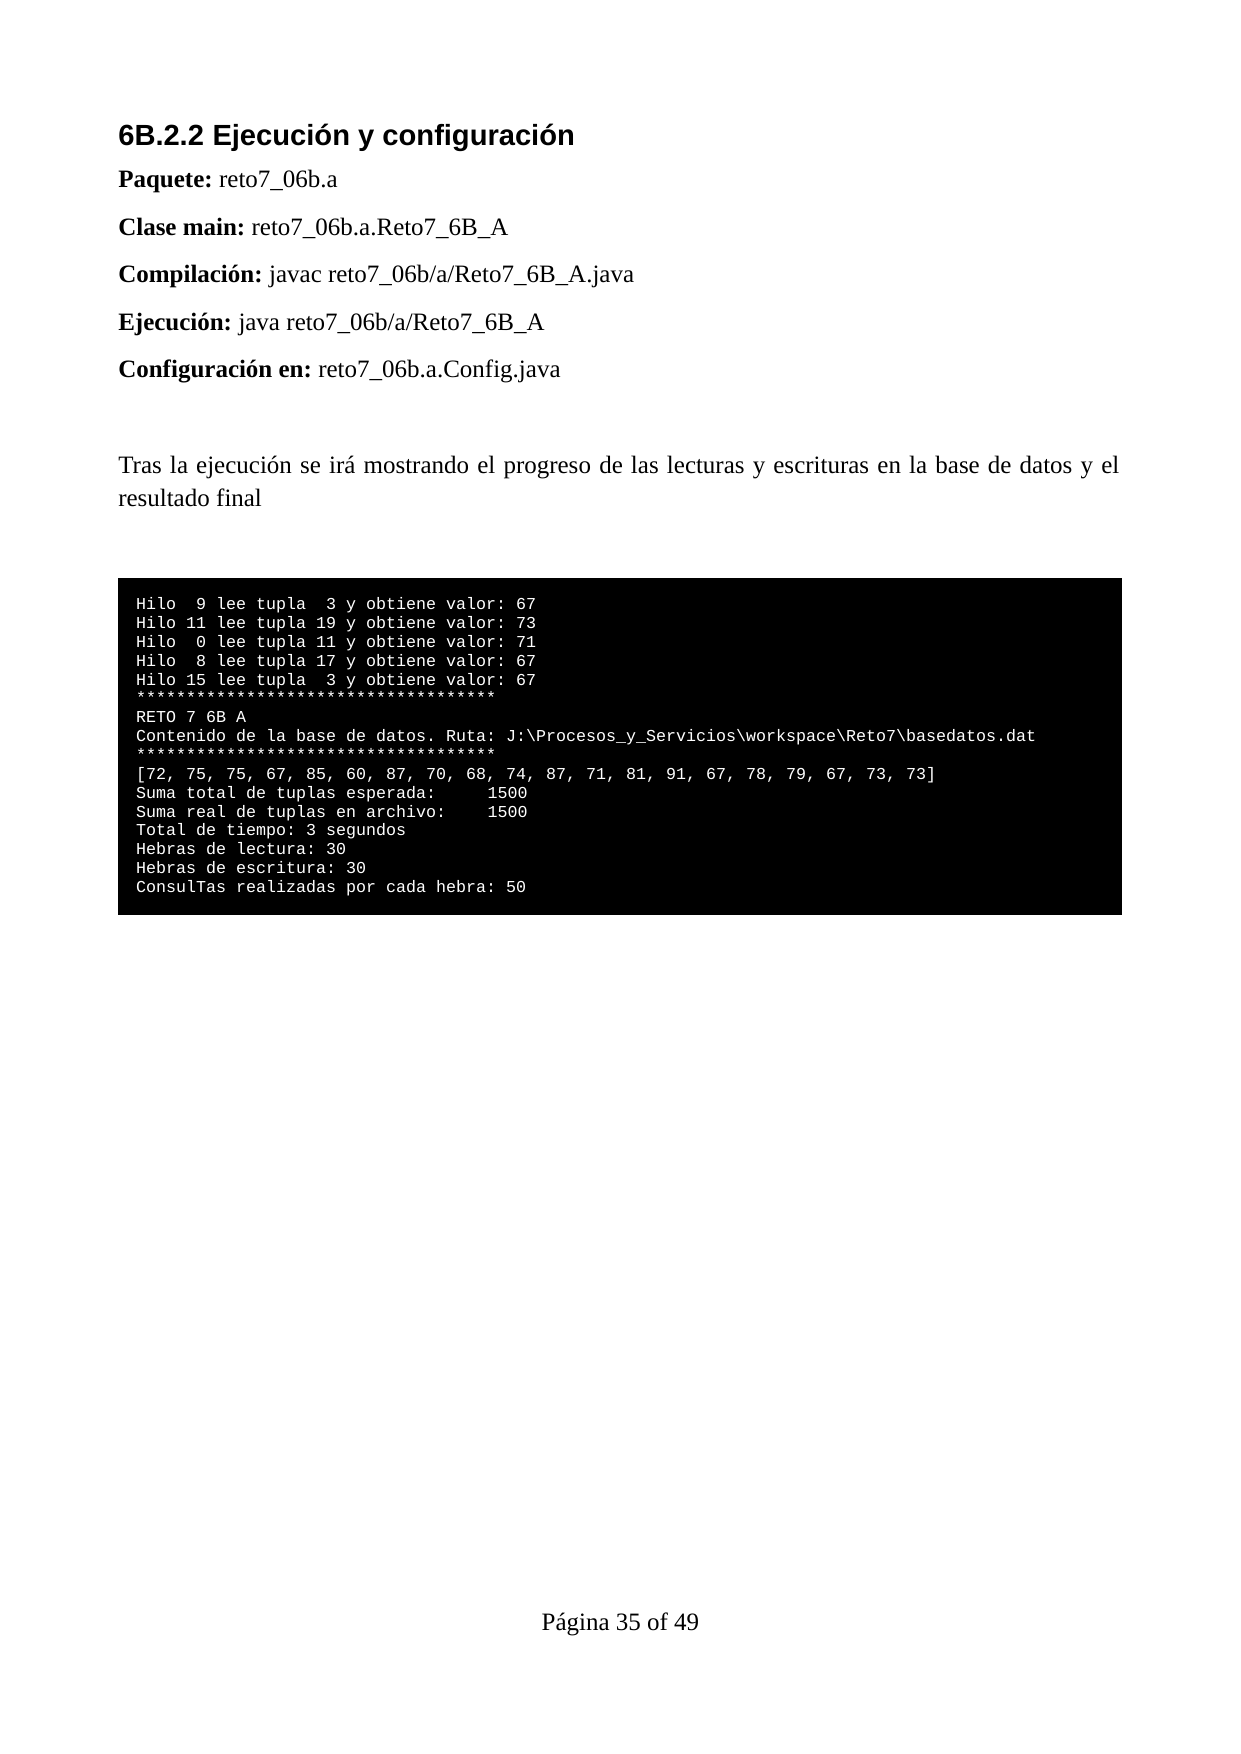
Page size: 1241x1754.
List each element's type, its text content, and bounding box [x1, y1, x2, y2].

text ************************************ [118, 747, 1122, 765]
text Total de tiempo: 3 segundos [118, 822, 1122, 841]
text Paquete: reto7_06b.a [118, 164, 1122, 193]
text Hebras de lectura: 30 [118, 841, 1122, 860]
text Ejecución: java reto7_06b/a/Reto7_6B_A [118, 307, 1122, 336]
text Tras la ejecución se irá mostrando el progreso de las lecturas y escrituras en la base de datos y el resultado final [118, 450, 1122, 512]
text Hilo 8 lee tupla 17 y obtiene valor: 67 [118, 652, 1122, 671]
text Clase main: reto7_06b.a.Reto7_6B_A [118, 212, 1122, 241]
text [72, 75, 75, 67, 85, 60, 87, 70, 68, 74, 87, 71, 81, 91, 67, 78, 79, 67, 73, 73] [118, 765, 1122, 784]
text Contenido de la base de datos. Ruta: J:\Procesos_y_Servicios\workspace\Reto7\basedatos.dat [118, 728, 1122, 747]
text Hilo 9 lee tupla 3 y obtiene valor: 67 [118, 578, 1122, 614]
text Hebras de escritura: 30 [118, 860, 1122, 878]
text Configuración en: reto7_06b.a.Config.java [118, 354, 1122, 383]
text Hilo 11 lee tupla 19 y obtiene valor: 73 [118, 614, 1122, 633]
text RETO 7 6B A [118, 709, 1122, 728]
text Compilación: javac reto7_06b/a/Reto7_6B_A.java [118, 259, 1122, 288]
text ************************************ [118, 690, 1122, 709]
text Hilo 0 lee tupla 11 y obtiene valor: 71 [118, 633, 1122, 652]
text Suma real de tuplas en archivo: 1500 [118, 803, 1122, 822]
subtitle 6B.2.2 Ejecución y configuración [118, 118, 1122, 152]
text Suma total de tuplas esperada: 1500 [118, 784, 1122, 803]
text ConsulTas realizadas por cada hebra: 50 [118, 878, 1122, 915]
text Hilo 15 lee tupla 3 y obtiene valor: 67 [118, 671, 1122, 690]
